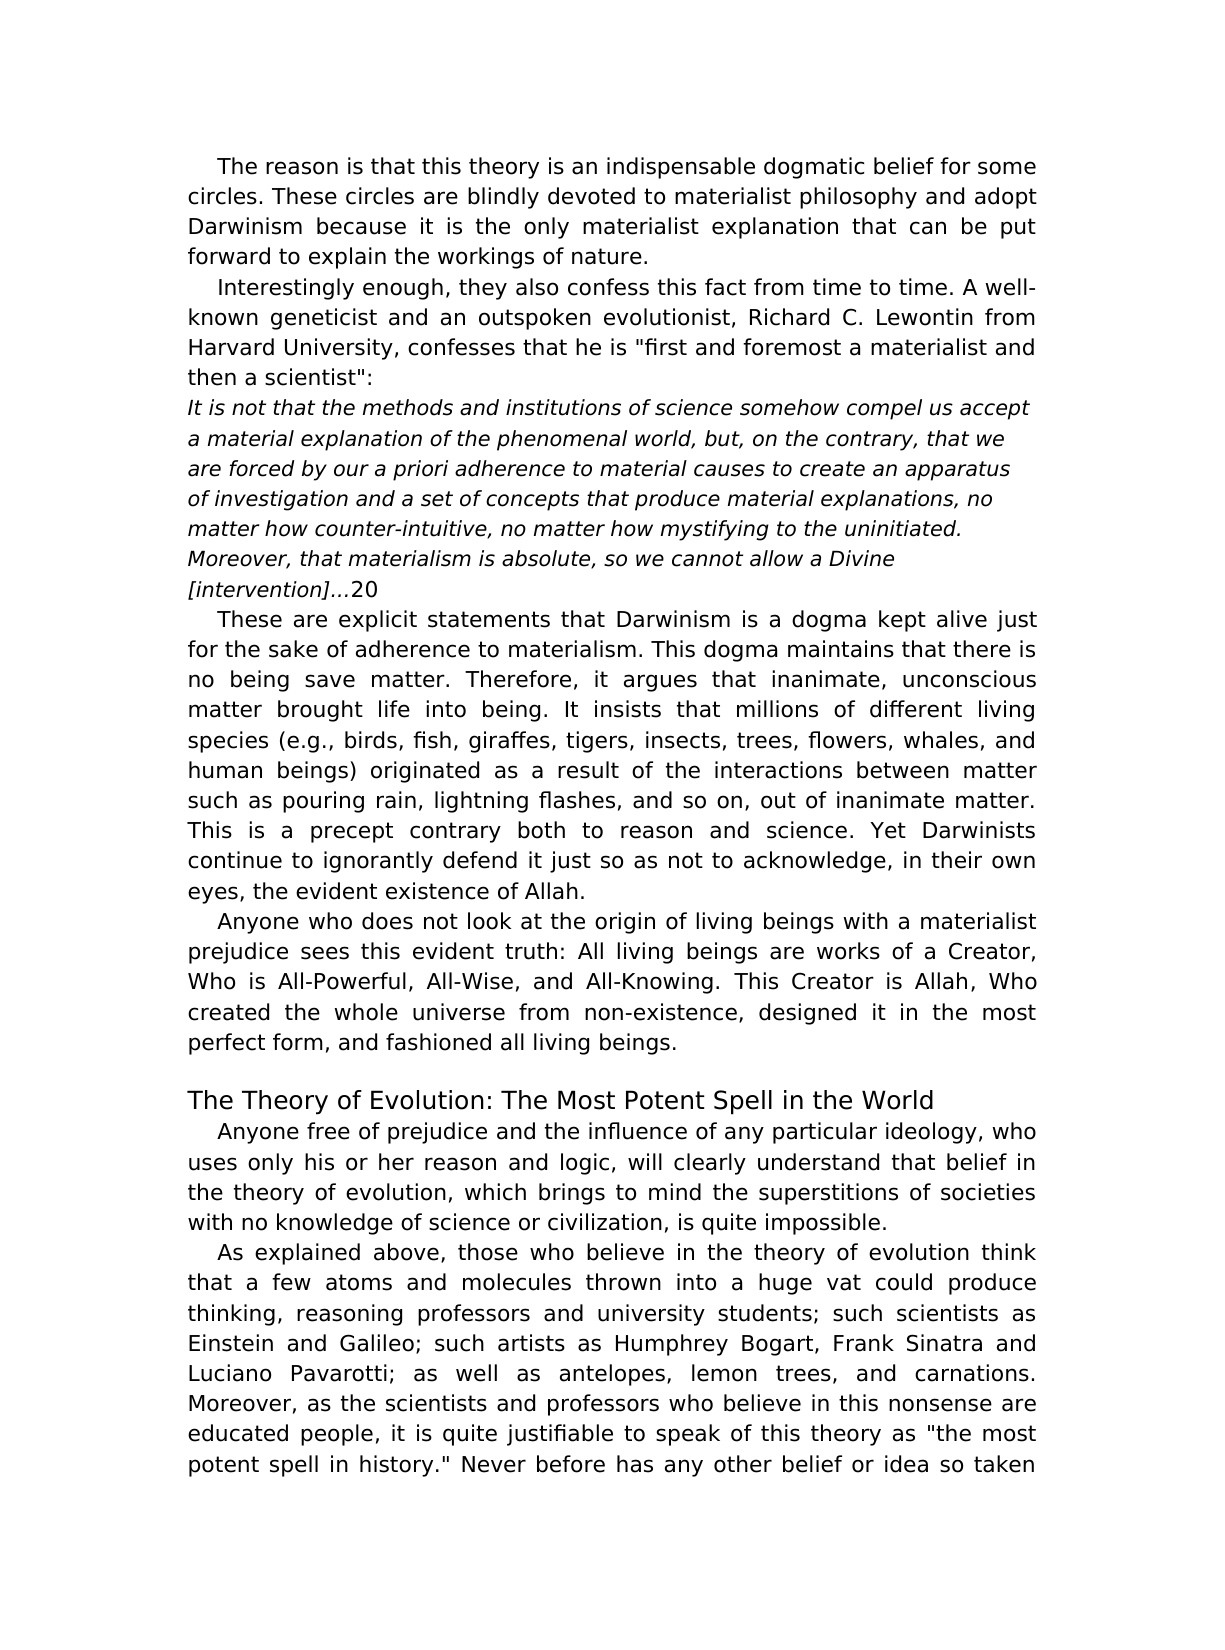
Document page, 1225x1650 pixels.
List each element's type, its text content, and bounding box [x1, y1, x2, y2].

text Anyone who does not look at the origin of living beings with a materialist prejudice sees this evident truth: All living beings are works of a Creator, Who is All-Powerful, All-Wise, and All-Knowing. This Creator is Allah, Who created the whole universe from non-existence, designed it in the most perfect form, and fashioned all living beings. [187, 905, 1037, 1056]
text Interestingly enough, they also confess this fact from time to time. A well-known geneticist and an outspoken evolutionist, Richard C. Lewontin from Harvard University, confesses that he is "first and foremost a materialist and then a scientist": [187, 271, 1037, 392]
subtitle The Theory of Evolution: The Most Potent Spell in the World [187, 1086, 1037, 1116]
text These are explicit statements that Darwinism is a dogma kept alive just for the sake of adherence to materialism. This dogma maintains that there is no being save matter. Therefore, it argues that inanimate, unconscious matter brought life into being. It insists that millions of different living species (e.g., birds, fish, giraffes, tigers, insects, trees, flowers, whales, and human beings) originated as a result of the interactions between matter such as pouring rain, lightning flashes, and so on, out of inanimate matter. This is a precept contrary both to reason and science. Yet Darwinists continue to ignorantly defend it just so as not to acknowledge, in their own eyes, the evident existence of Allah. [187, 603, 1037, 905]
text It is not that the methods and institutions of science somehow compel us accept a material explanation of the phenomenal world, but, on the contrary, that we are forced by our a priori adherence to material causes to create an apparatus of investigation and a set of concepts that produce material explanations, no matter how counter-intuitive, no matter how mystifying to the uninitiated. Moreover, that materialism is absolute, so we cannot allow a Divine [intervention]...20 [187, 392, 1037, 603]
text Anyone free of prejudice and the influence of any particular ideology, who uses only his or her reason and logic, will clearly understand that belief in the theory of evolution, which brings to mind the superstitions of societies with no knowledge of science or civilization, is quite impossible. [187, 1116, 1037, 1236]
text As explained above, those who believe in the theory of evolution think that a few atoms and molecules thrown into a huge vat could produce thinking, reasoning professors and university students; such scientists as Einstein and Galileo; such artists as Humphrey Bogart, Frank Sinatra and Luciano Pavarotti; as well as antelopes, lemon trees, and carnations. Moreover, as the scientists and professors who believe in this nonsense are educated people, it is quite justifiable to speak of this theory as "the most potent spell in history." Never before has any other belief or idea so taken [187, 1236, 1037, 1478]
text The reason is that this theory is an indispensable dogmatic belief for some circles. These circles are blindly devoted to materialist philosophy and adopt Darwinism because it is the only materialist explanation that can be put forward to explain the workings of nature. [187, 150, 1037, 271]
